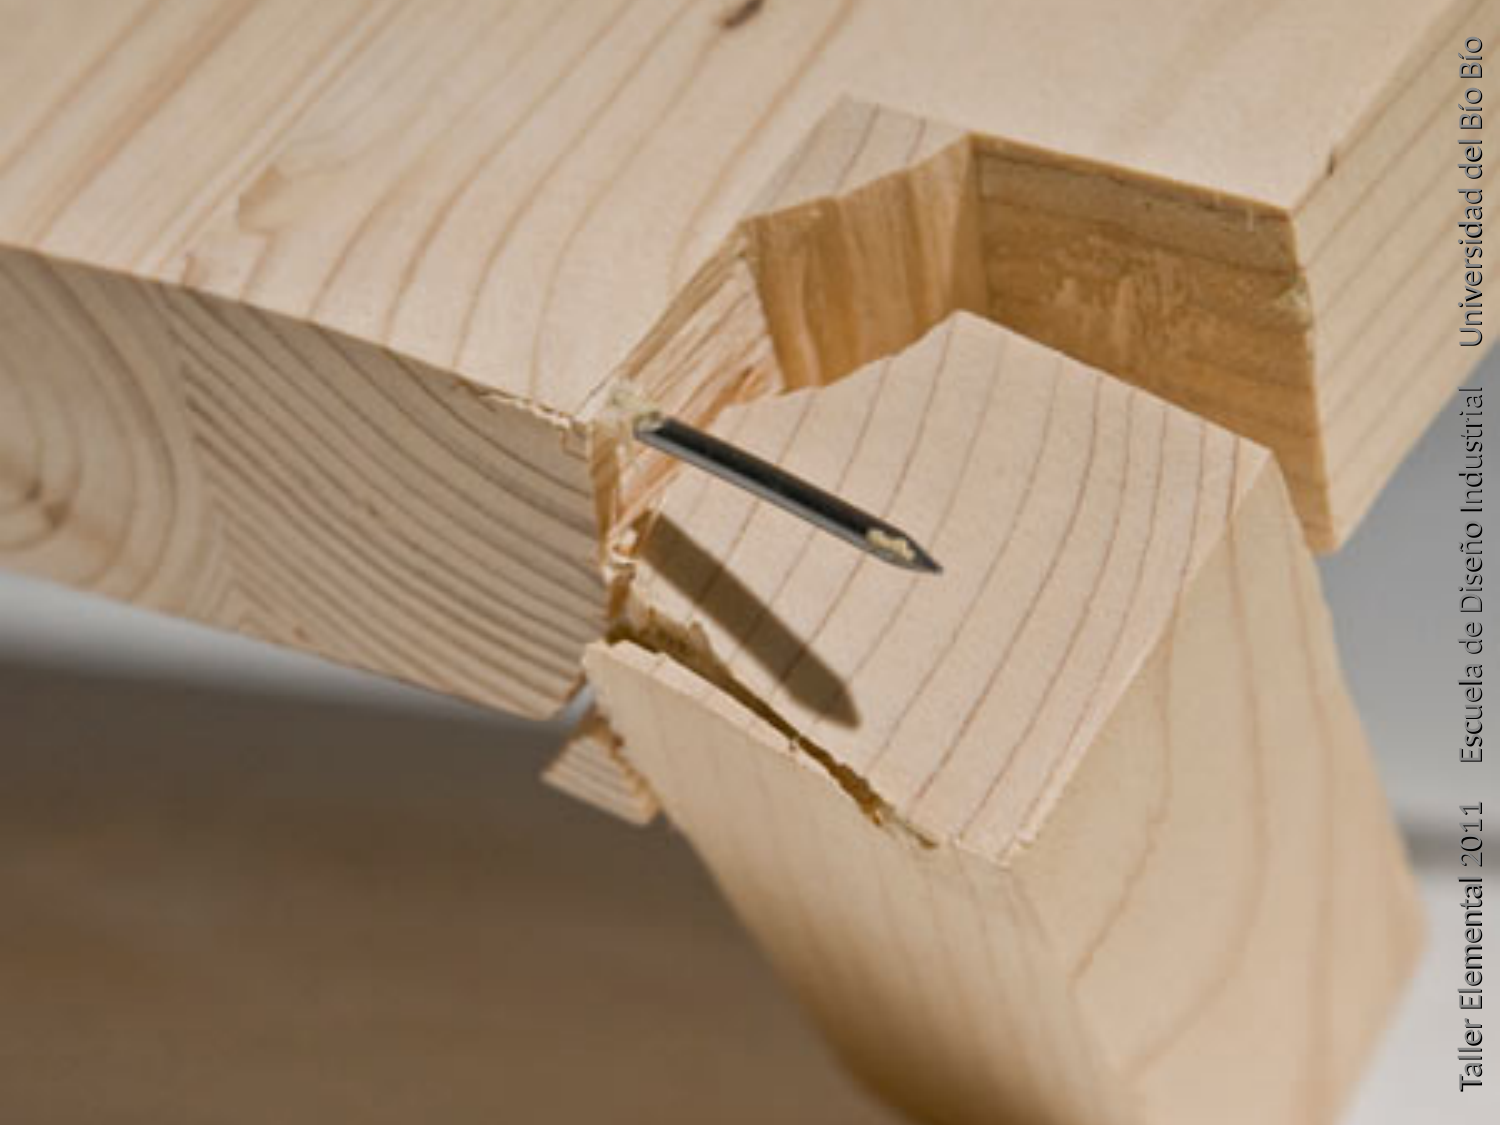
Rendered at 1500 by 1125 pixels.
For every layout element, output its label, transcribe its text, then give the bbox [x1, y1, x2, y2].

text_box Taller Elemental 2011 Escuela de Diseño Industrial Universidad del Bío Bío [1435, 0, 1500, 1106]
picture [0, 0, 1500, 1125]
